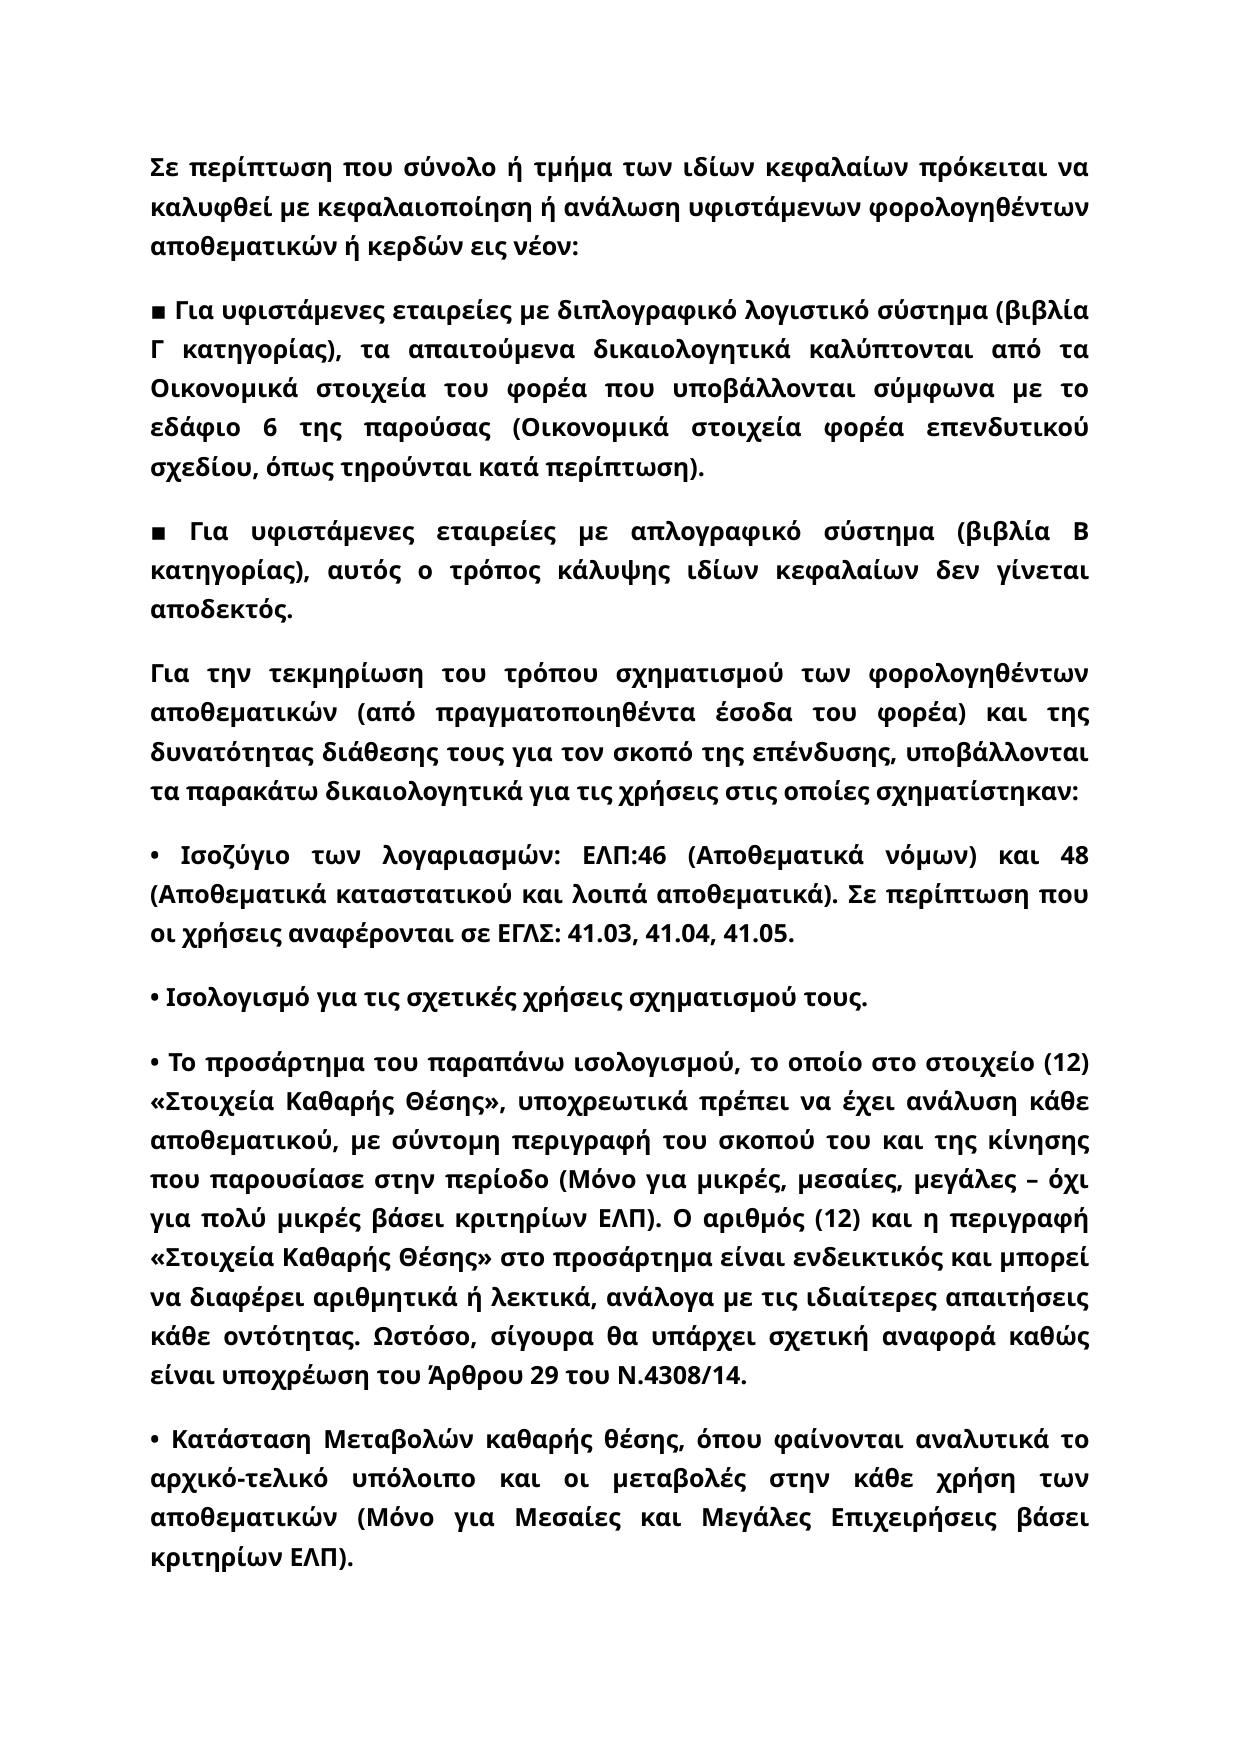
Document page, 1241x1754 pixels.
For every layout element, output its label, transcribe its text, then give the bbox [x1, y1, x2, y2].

text Για την τεκμηρίωση του τρόπου σχηματισμού των φορολογηθέντων αποθεματικών (από πραγματοποιηθέντα έσοδα του φορέα) και της δυνατότητας διάθεσης τους για τον σκοπό της επένδυσης, υποβάλλονται τα παρακάτω δικαιολογητικά για τις χρήσεις στις οποίες σχηματίστηκαν: [150, 656, 1090, 807]
text ▪ Για υφιστάμενες εταιρείες με διπλογραφικό λογιστικό σύστημα (βιβλία Γ κατηγορίας), τα απαιτούμενα δικαιολογητικά καλύπτονται από τα Οικονομικά στοιχεία του φορέα που υποβάλλονται σύμφωνα με το εδάφιο 6 της παρούσας (Οικονομικά στοιχεία φορέα επενδυτικού σχεδίου, όπως τηρούνται κατά περίπτωση). [150, 292, 1090, 483]
text • Κατάσταση Μεταβολών καθαρής θέσης, όπου φαίνονται αναλυτικά το αρχικό-τελικό υπόλοιπο και οι μεταβολές στην κάθε χρήση των αποθεματικών (Μόνο για Μεσαίες και Μεγάλες Επιχειρήσεις βάσει κριτηρίων ΕΛΠ). [150, 1422, 1090, 1573]
text ▪ Για υφιστάμενες εταιρείες με απλογραφικό σύστημα (βιβλία Β κατηγορίας), αυτός ο τρόπος κάλυψης ιδίων κεφαλαίων δεν γίνεται αποδεκτός. [150, 513, 1090, 626]
text Σε περίπτωση που σύνολο ή τμήμα των ιδίων κεφαλαίων πρόκειται να καλυφθεί με κεφαλαιοποίηση ή ανάλωση υφιστάμενων φορολογηθέντων αποθεματικών ή κερδών εις νέον: [150, 150, 1090, 262]
text • Το προσάρτημα του παραπάνω ισολογισμού, το οποίο στο στοιχείο (12) «Στοιχεία Καθαρής Θέσης», υποχρεωτικά πρέπει να έχει ανάλυση κάθε αποθεματικού, με σύντομη περιγραφή του σκοπού του και της κίνησης που παρουσίασε στην περίοδο (Μόνο για μικρές, μεσαίες, μεγάλες – όχι για πολύ μικρές βάσει κριτηρίων ΕΛΠ). Ο αριθμός (12) και η περιγραφή «Στοιχεία Καθαρής Θέσης» στο προσάρτημα είναι ενδεικτικός και μπορεί να διαφέρει αριθμητικά ή λεκτικά, ανάλογα με τις ιδιαίτερες απαιτήσεις κάθε οντότητας. Ωστόσο, σίγουρα θα υπάρχει σχετική αναφορά καθώς είναι υποχρέωση του Άρθρου 29 του Ν.4308/14. [150, 1044, 1090, 1392]
text • Ισολογισμό για τις σχετικές χρήσεις σχηματισμού τους. [150, 980, 1090, 1014]
text • Ισοζύγιο των λογαριασμών: ΕΛΠ:46 (Αποθεματικά νόμων) και 48 (Αποθεματικά καταστατικού και λοιπά αποθεματικά). Σε περίπτωση που οι χρήσεις αναφέρονται σε ΕΓΛΣ: 41.03, 41.04, 41.05. [150, 837, 1090, 950]
